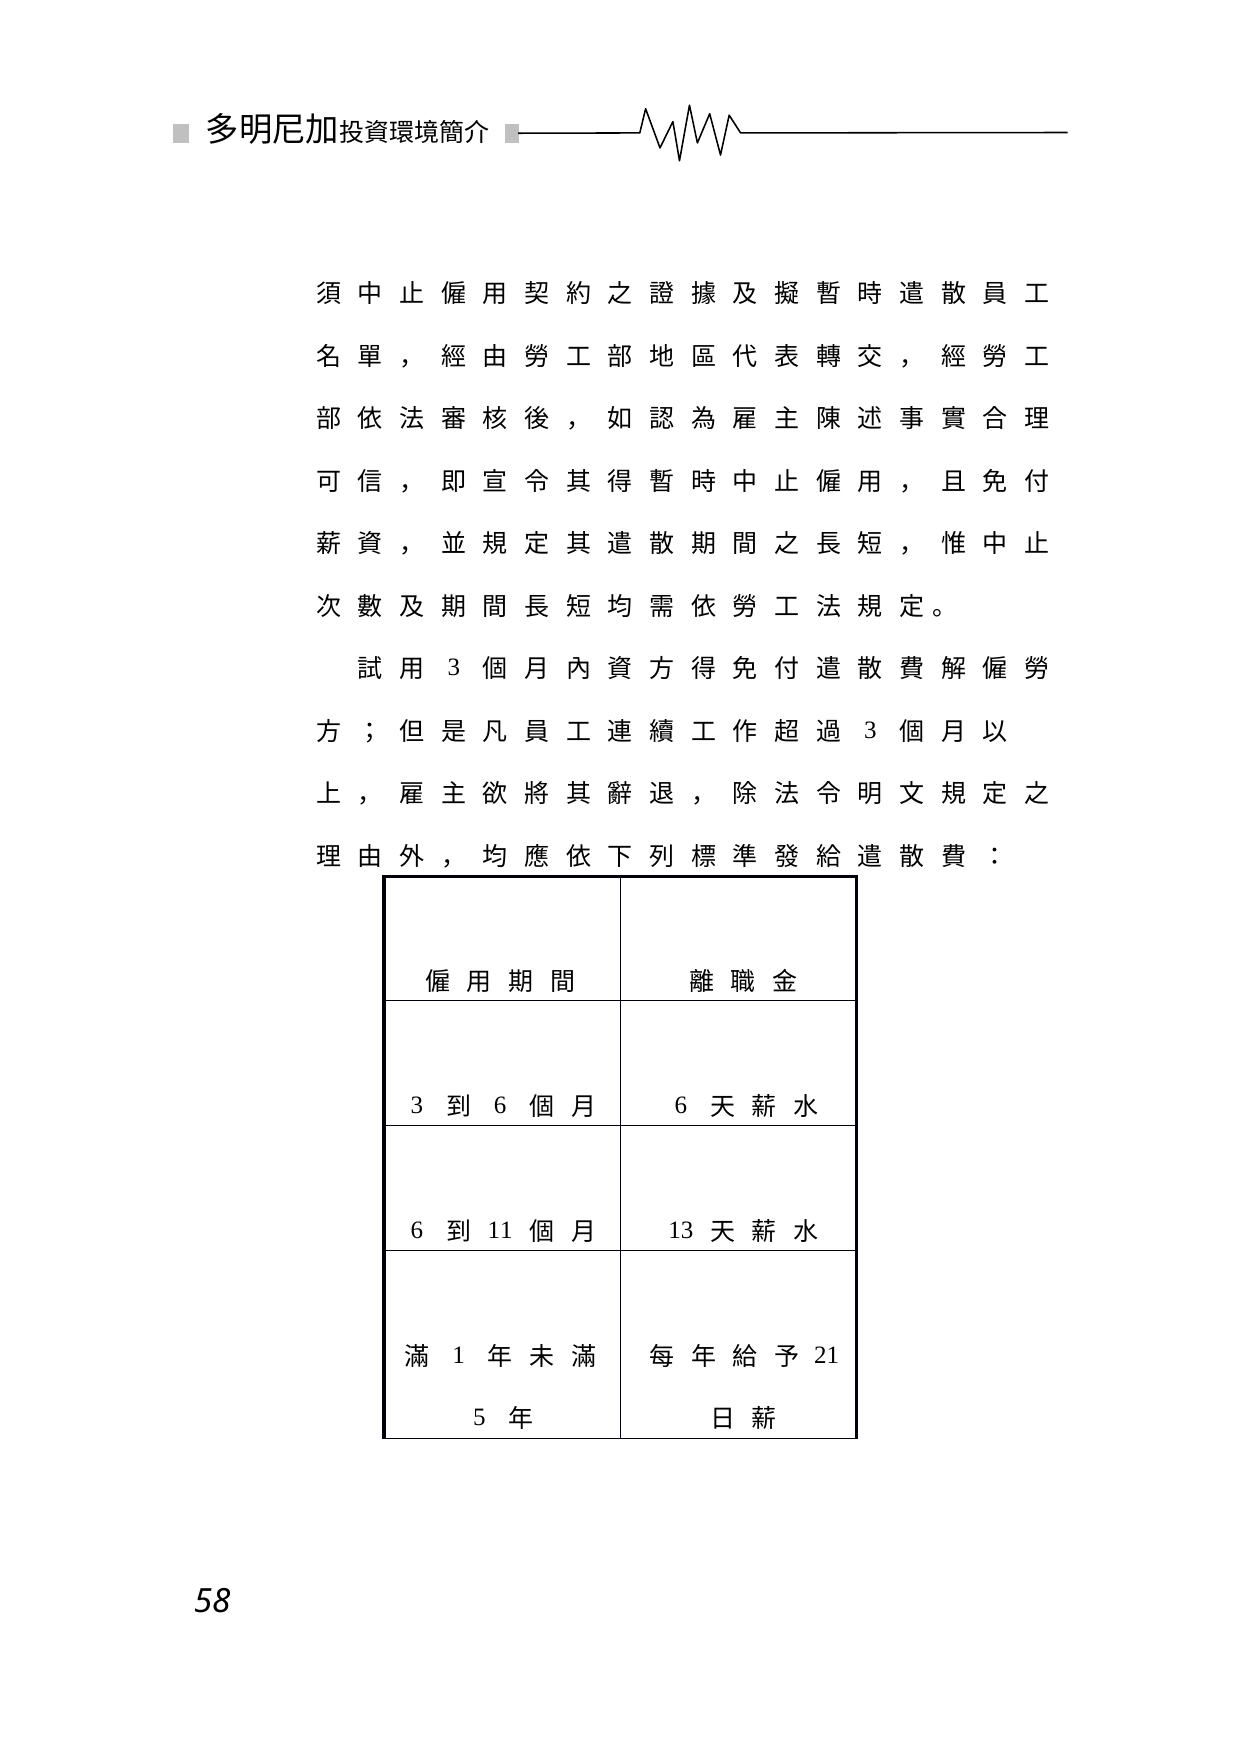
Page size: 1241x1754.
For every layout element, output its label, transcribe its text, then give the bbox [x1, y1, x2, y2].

text 須中止僱用契約之證據及擬暫時遣散員工名單，經由勞工部地區代表轉交，經勞工部依法審核後，如認為雇主陳述事實合理可信，即宣令其得暫時中止僱用，且免付薪資，並規定其遣散期間之長短，惟中止次數及期間長短均需依勞工法規定。 [281, 250, 1058, 625]
table_cell 滿1年未滿5年 [386, 1251, 620, 1438]
table_cell 13天薪水 [621, 1126, 855, 1250]
table_cell 6天薪水 [621, 1001, 855, 1125]
table_cell 3到6個月 [386, 1001, 620, 1125]
text 試用3個月內資方得免付遣散費解僱勞方；但是凡員工連續工作超過3個月以上，雇主欲將其辭退，除法令明文規定之理由外，均應依下列標準發給遣散費： [281, 625, 1058, 875]
table_header 離職金 [621, 878, 855, 1000]
table_cell 6到11個月 [386, 1126, 620, 1250]
table_cell 每年給予21日薪 [621, 1251, 855, 1438]
table_header 僱用期間 [386, 878, 620, 1000]
